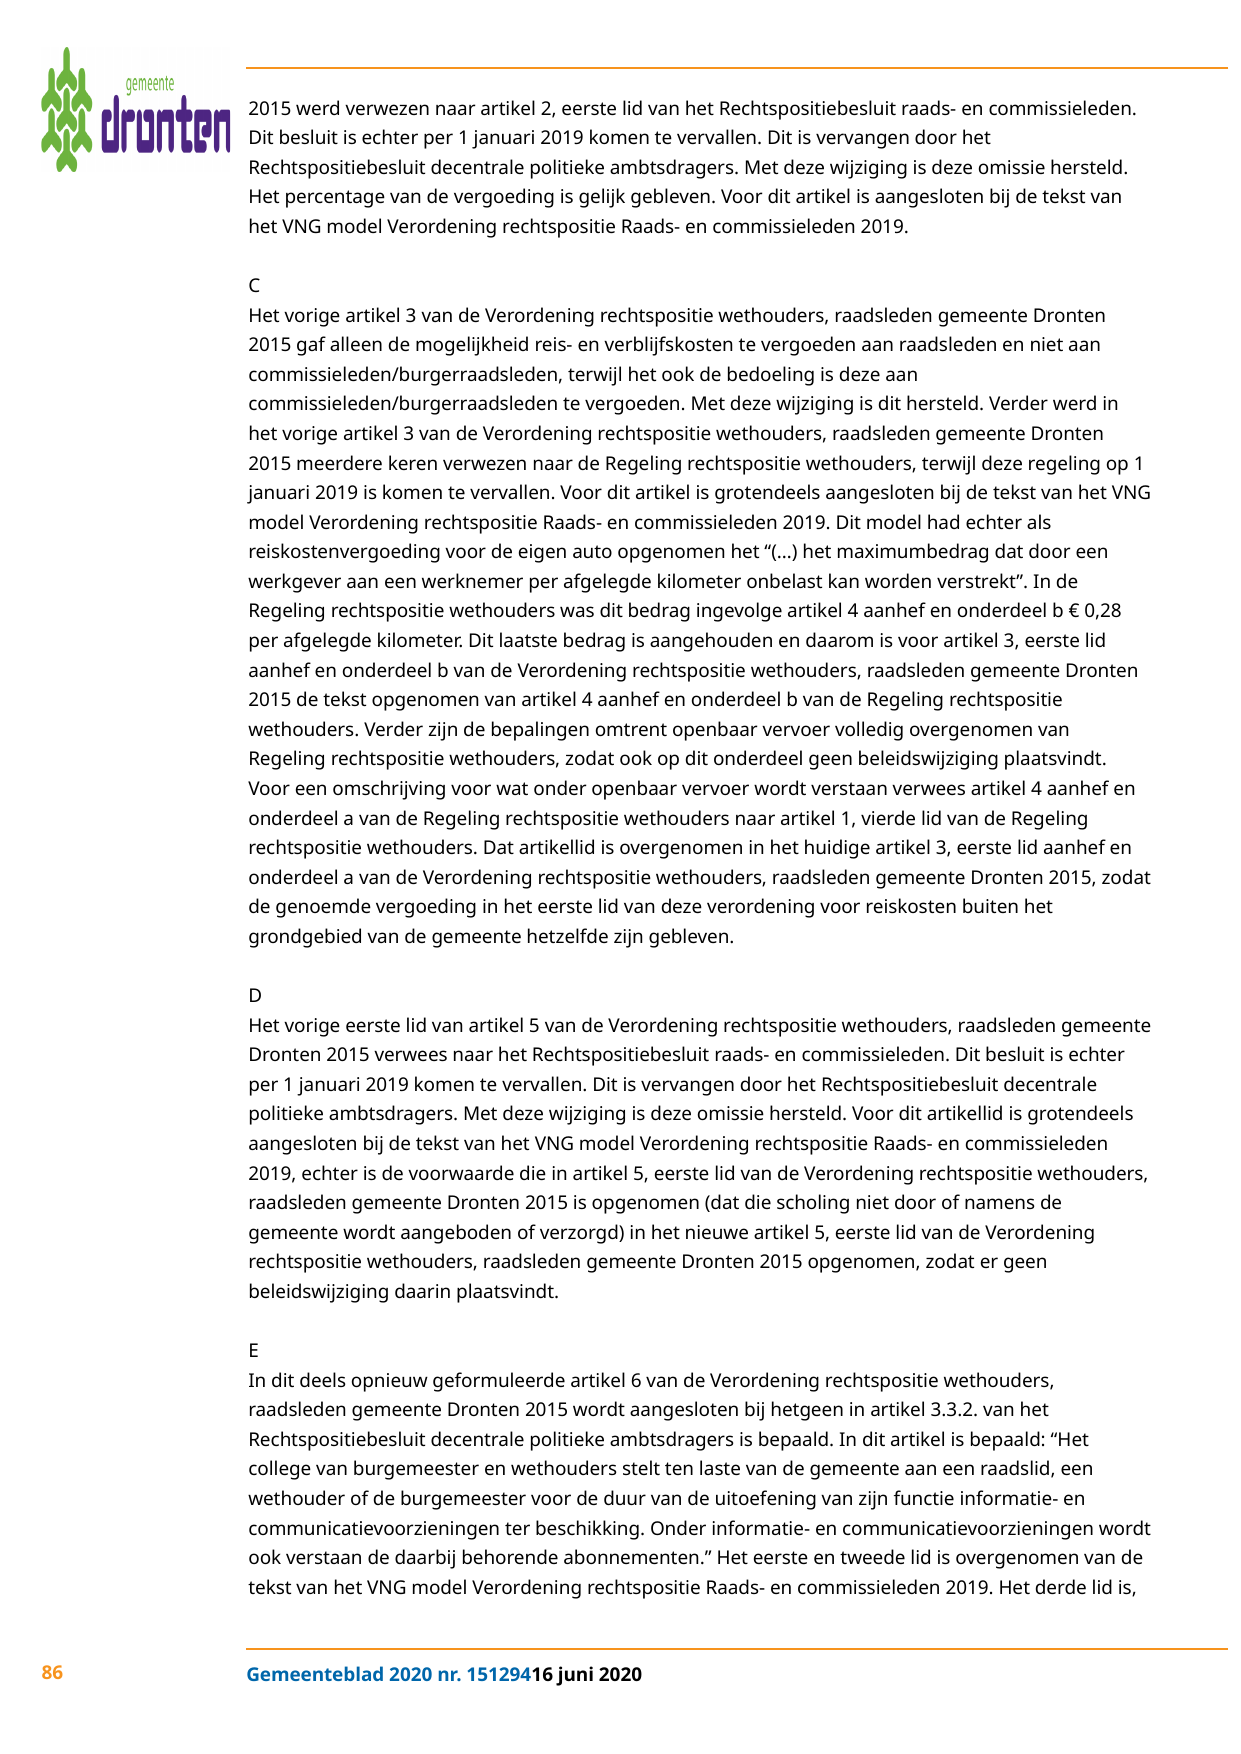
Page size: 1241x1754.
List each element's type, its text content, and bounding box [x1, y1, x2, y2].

picture [41, 47, 231, 172]
text 2015 werd verwezen naar artikel 2, eerste lid van het Rechtspositiebesluit raads- en commissieleden. Dit besluit is echter per 1 januari 2019 komen te vervallen. Dit is vervangen door het Rechtspositiebesluit decentrale politieke ambtsdragers. Met deze wijziging is deze omissie hersteld. Het percentage van de vergoeding is gelijk gebleven. Voor dit artikel is aangesloten bij de tekst van het VNG model Verordening rechtspositie Raads- en commissieleden 2019. [248, 95, 1152, 239]
text In dit deels opnieuw geformuleerde artikel 6 van de Verordening rechtspositie wethouders, raadsleden gemeente Dronten 2015 wordt aangesloten bij hetgeen in artikel 3.3.2. van het Rechtspositiebesluit decentrale politieke ambtsdragers is bepaald. In dit artikel is bepaald: “Het college van burgemeester en wethouders stelt ten laste van de gemeente aan een raadslid, een wethouder of de burgemeester voor de duur van de uitoefening van zijn functie informatie- en communicatievoorzieningen ter beschikking. Onder informatie- en communicatievoorzieningen wordt ook verstaan de daarbij behorende abonnementen.” Het eerste en tweede lid is overgenomen van de tekst van het VNG model Verordening rechtspositie Raads- en commissieleden 2019. Het derde lid is, [248, 1367, 1152, 1600]
text Het vorige artikel 3 van de Verordening rechtspositie wethouders, raadsleden gemeente Dronten 2015 gaf alleen de mogelijkheid reis- en verblijfskosten te vergoeden aan raadsleden en niet aan commissieleden/burgerraadsleden, terwijl het ook de bedoeling is deze aan commissieleden/burgerraadsleden te vergoeden. Met deze wijziging is dit hersteld. Verder werd in het vorige artikel 3 van de Verordening rechtspositie wethouders, raadsleden gemeente Dronten 2015 meerdere keren verwezen naar de Regeling rechtspositie wethouders, terwijl deze regeling op 1 januari 2019 is komen te vervallen. Voor dit artikel is grotendeels aangesloten bij de tekst van het VNG model Verordening rechtspositie Raads- en commissieleden 2019. Dit model had echter als reiskostenvergoeding voor de eigen auto opgenomen het “(…) het maximumbedrag dat door een werkgever aan een werknemer per afgelegde kilometer onbelast kan worden verstrekt”. In de Regeling rechtspositie wethouders was dit bedrag ingevolge artikel 4 aanhef en onderdeel b € 0,28 per afgelegde kilometer. Dit laatste bedrag is aangehouden en daarom is voor artikel 3, eerste lid aanhef en onderdeel b van de Verordening rechtspositie wethouders, raadsleden gemeente Dronten 2015 de tekst opgenomen van artikel 4 aanhef en onderdeel b van de Regeling rechtspositie wethouders. Verder zijn de bepalingen omtrent openbaar vervoer volledig overgenomen van Regeling rechtspositie wethouders, zodat ook op dit onderdeel geen beleidswijziging plaatsvindt. Voor een omschrijving voor wat onder openbaar vervoer wordt verstaan verwees artikel 4 aanhef en onderdeel a van de Regeling rechtspositie wethouders naar artikel 1, vierde lid van de Regeling rechtspositie wethouders. Dat artikellid is overgenomen in het huidige artikel 3, eerste lid aanhef en onderdeel a van de Verordening rechtspositie wethouders, raadsleden gemeente Dronten 2015, zodat de genoemde vergoeding in het eerste lid van deze verordening voor reiskosten buiten het grondgebied van de gemeente hetzelfde zijn gebleven. [248, 302, 1152, 949]
text C [248, 272, 1152, 298]
text E [248, 1337, 1152, 1363]
text D [248, 982, 1152, 1008]
text Het vorige eerste lid van artikel 5 van de Verordening rechtspositie wethouders, raadsleden gemeente Dronten 2015 verwees naar het Rechtspositiebesluit raads- en commissieleden. Dit besluit is echter per 1 januari 2019 komen te vervallen. Dit is vervangen door het Rechtspositiebesluit decentrale politieke ambtsdragers. Met deze wijziging is deze omissie hersteld. Voor dit artikellid is grotendeels aangesloten bij de tekst van het VNG model Verordening rechtspositie Raads- en commissieleden 2019, echter is de voorwaarde die in artikel 5, eerste lid van de Verordening rechtspositie wethouders, raadsleden gemeente Dronten 2015 is opgenomen (dat die scholing niet door of namens de gemeente wordt aangeboden of verzorgd) in het nieuwe artikel 5, eerste lid van de Verordening rechtspositie wethouders, raadsleden gemeente Dronten 2015 opgenomen, zodat er geen beleidswijziging daarin plaatsvindt. [248, 1012, 1152, 1304]
